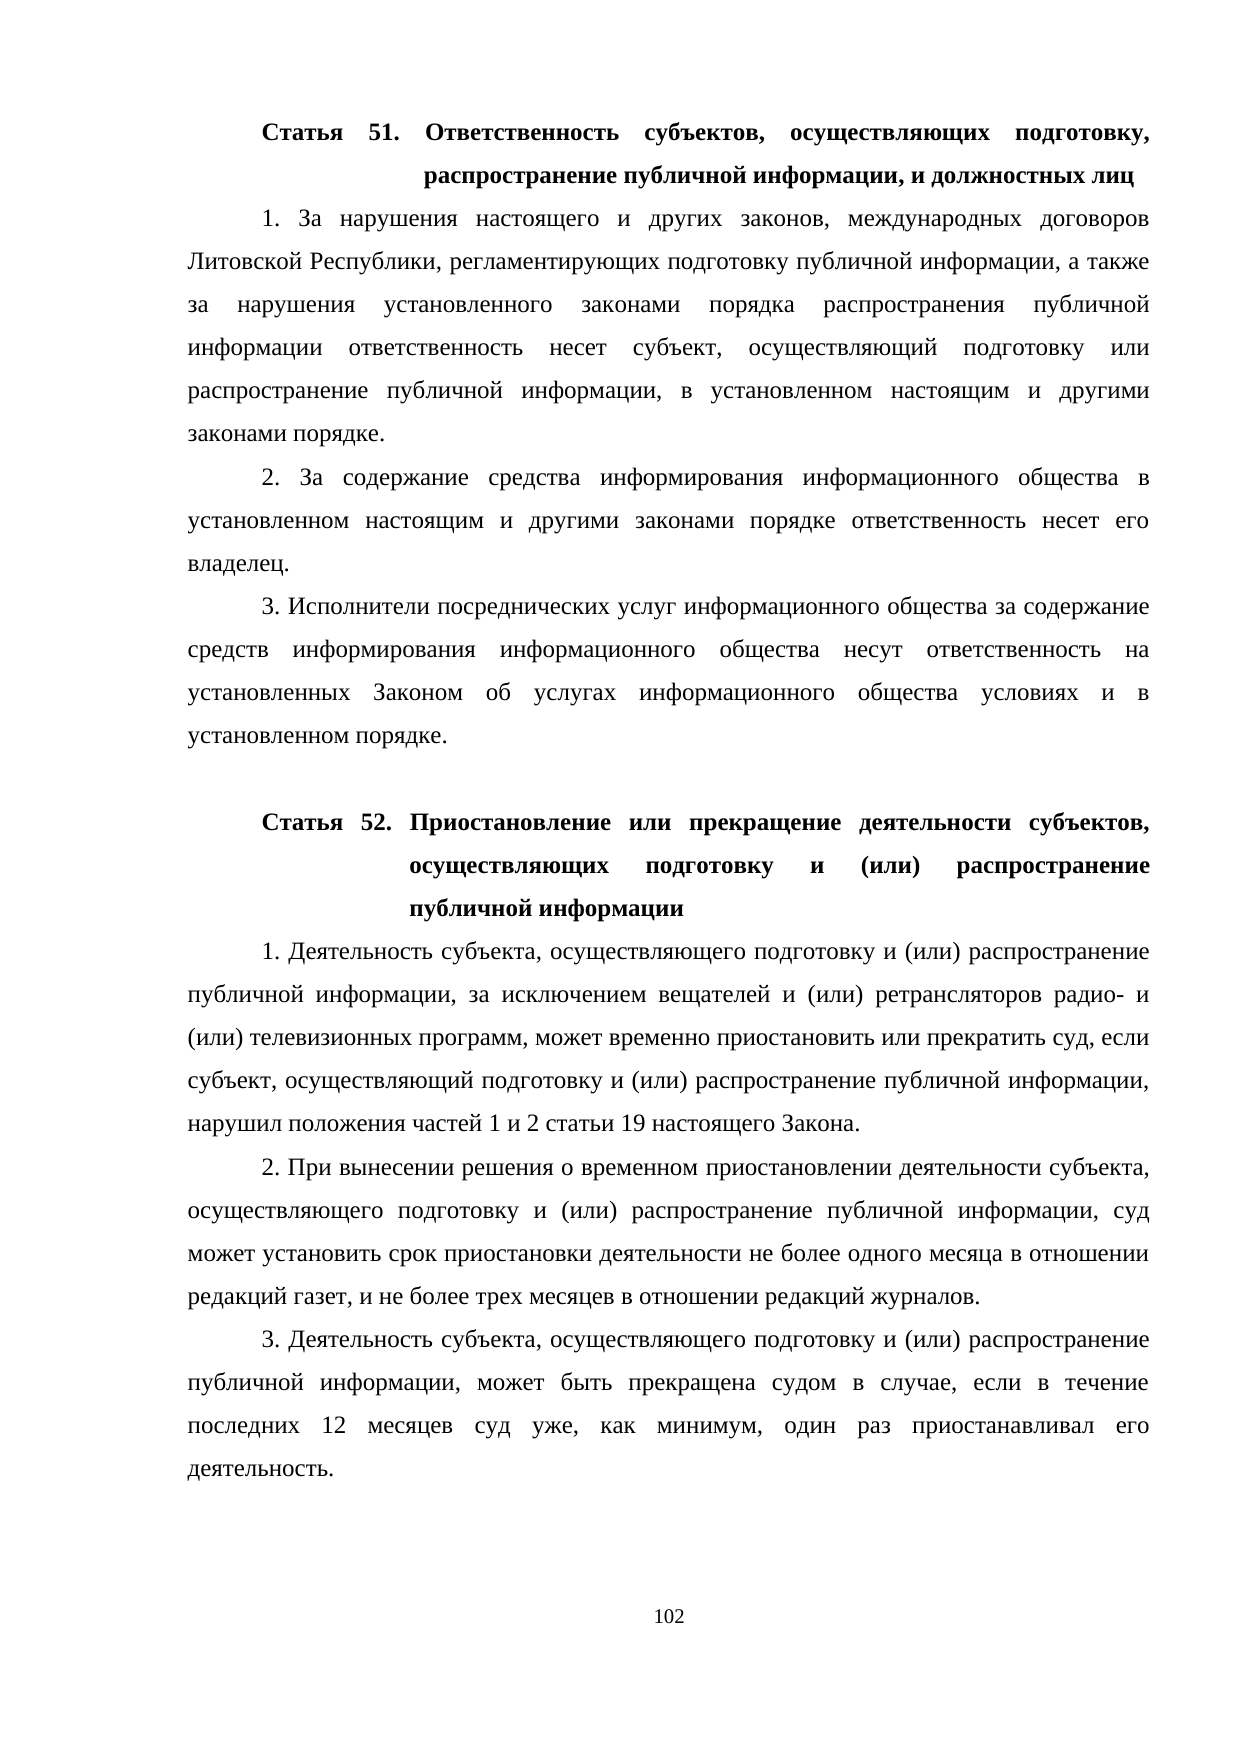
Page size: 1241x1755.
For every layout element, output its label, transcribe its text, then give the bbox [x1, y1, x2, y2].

text 2. При вынесении решения о временном приостановлении деятельности субъекта, осуществляющего подготовку и (или) распространение публичной информации, суд может установить срок приостановки деятельности не более одного месяца в отношении редакций газет, и не более трех месяцев в отношении редакций журналов. [187, 1152, 1150, 1310]
text 1. Деятельность субъекта, осуществляющего подготовку и (или) распространение публичной информации, за исключением вещателей и (или) ретрансляторов радио- и (или) телевизионных программ, может временно приостановить или прекратить суд, если субъект, осуществляющий подготовку и (или) распространение публичной информации, нарушил положения частей 1 и 2 статьи 19 настоящего Закона. [187, 936, 1150, 1137]
text 3. Деятельность субъекта, осуществляющего подготовку и (или) распространение публичной информации, может быть прекращена судом в случае, если в течение последних 12 месяцев суд уже, как минимум, один раз приостанавливал его деятельность. [187, 1324, 1150, 1482]
text Статья 52. Приостановление или прекращение деятельности субъектов, осуществляющих подготовку и (или) распространение публичной информации [261, 807, 1150, 922]
text 2. За содержание средства информирования информационного общества в установленном настоящим и другими законами порядке ответственность несет его владелец. [187, 462, 1150, 577]
text 3. Исполнители посреднических услуг информационного общества за содержание средств информирования информационного общества несут ответственность на установленных Законом об услугах информационного общества условиях и в установленном порядке. [187, 591, 1150, 749]
text 1. За нарушения настоящего и других законов, международных договоров Литовской Республики, регламентирующих подготовку публичной информации, а также за нарушения установленного законами порядка распространения публичной информации ответственность несет субъект, осуществляющий подготовку или распространение публичной информации, в установленном настоящим и другими законами порядке. [187, 203, 1150, 447]
text Статья 51. Ответственность субъектов, осуществляющих подготовку, распространение публичной информации, и должностных лиц [261, 117, 1150, 188]
